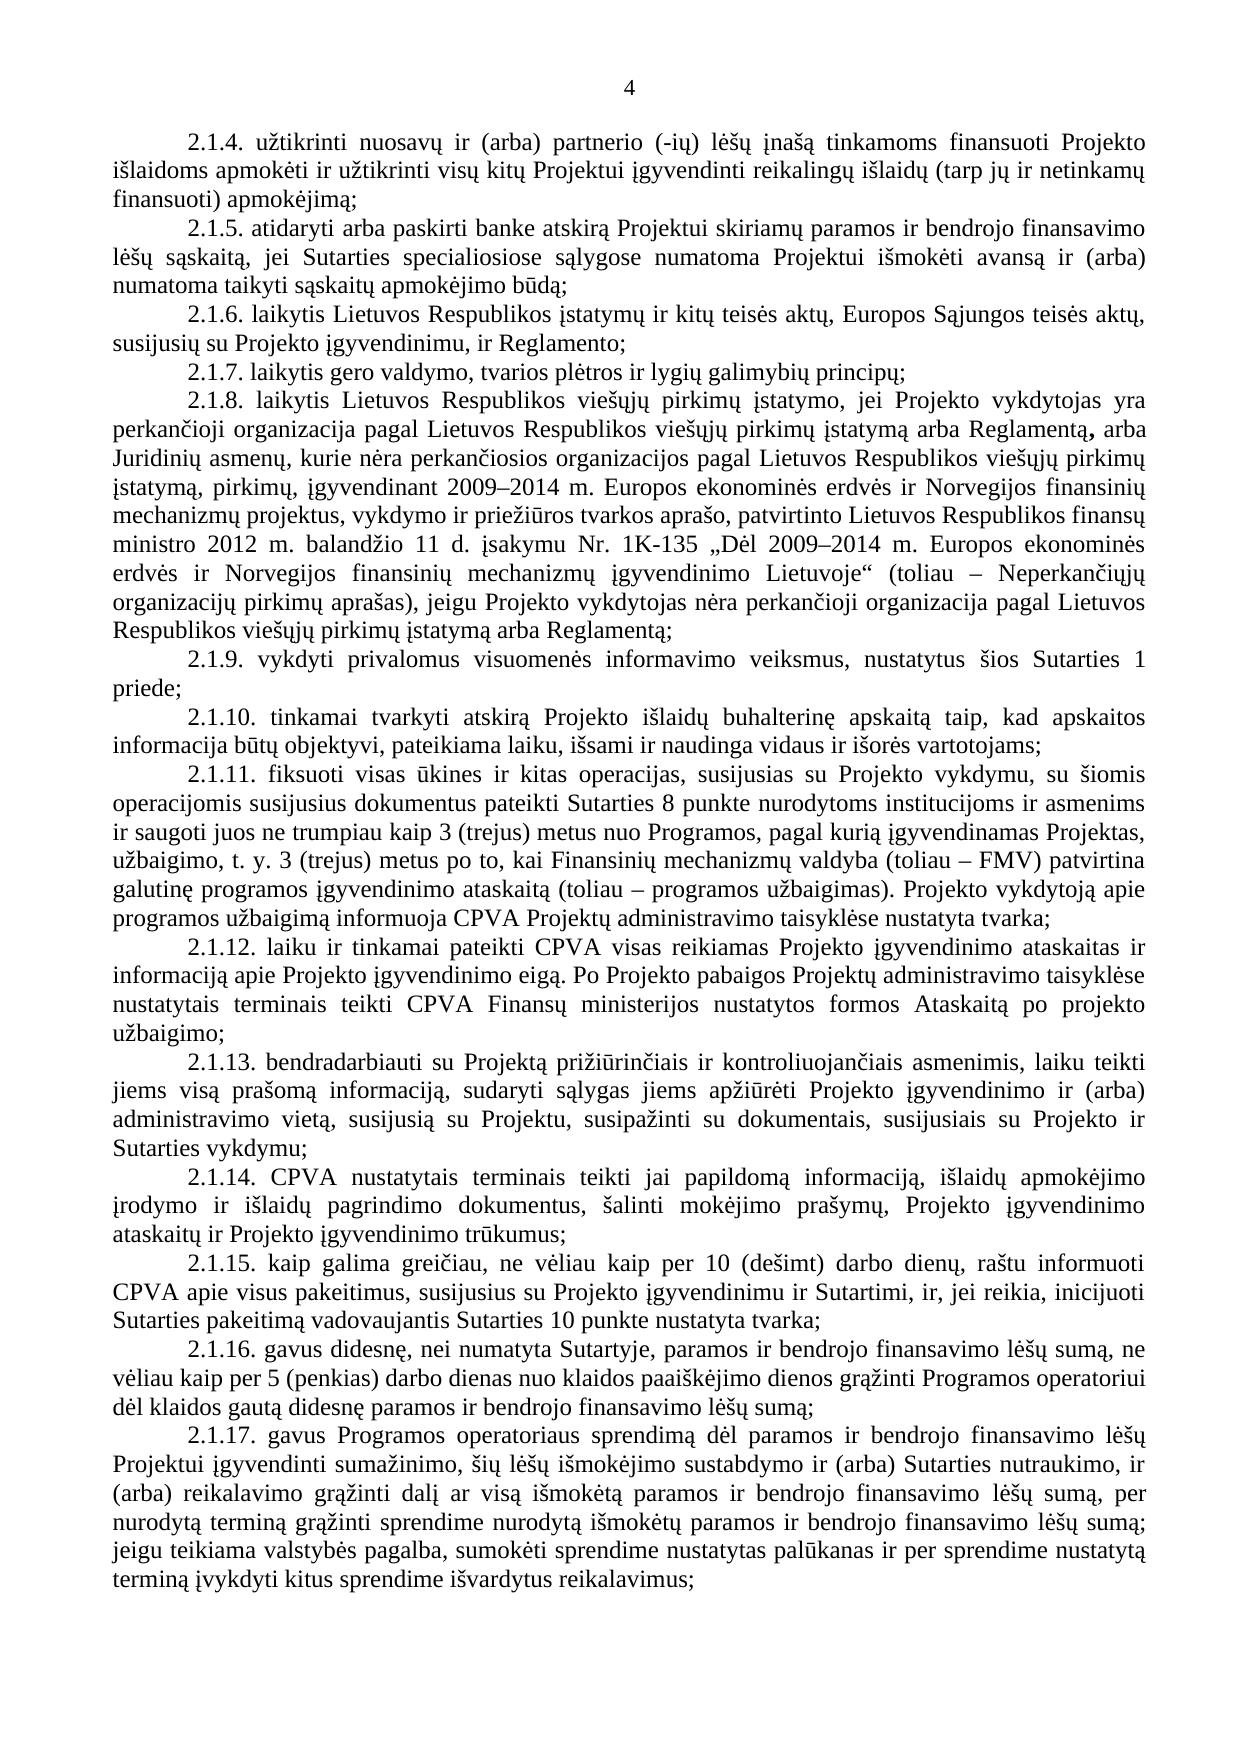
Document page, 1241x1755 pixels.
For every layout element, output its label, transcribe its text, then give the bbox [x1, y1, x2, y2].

text 2.1.12. laiku ir tinkamai pateikti CPVA visas reikiamas Projekto įgyvendinimo ataskaitas ir informaciją apie Projekto įgyvendinimo eigą. Po Projekto pabaigos Projektų administravimo taisyklėse nustatytais terminais teikti CPVA Finansų ministerijos nustatytos formos Ataskaitą po projekto užbaigimo; [112, 932, 1146, 1047]
text 2.1.5. atidaryti arba paskirti banke atskirą Projektui skiriamų paramos ir bendrojo finansavimo lėšų sąskaitą, jei Sutarties specialiosiose sąlygose numatoma Projektui išmokėti avansą ir (arba) numatoma taikyti sąskaitų apmokėjimo būdą; [112, 213, 1146, 299]
text 2.1.10. tinkamai tvarkyti atskirą Projekto išlaidų buhalterinę apskaitą taip, kad apskaitos informacija būtų objektyvi, pateikiama laiku, išsami ir naudinga vidaus ir išorės vartotojams; [112, 702, 1146, 759]
text 2.1.15. kaip galima greičiau, ne vėliau kaip per 10 (dešimt) darbo dienų, raštu informuoti CPVA apie visus pakeitimus, susijusius su Projekto įgyvendinimu ir Sutartimi, ir, jei reikia, inicijuoti Sutarties pakeitimą vadovaujantis Sutarties 10 punkte nustatyta tvarka; [112, 1248, 1146, 1334]
text 2.1.11. fiksuoti visas ūkines ir kitas operacijas, susijusias su Projekto vykdymu, su šiomis operacijomis susijusius dokumentus pateikti Sutarties 8 punkte nurodytoms institucijoms ir asmenims ir saugoti juos ne trumpiau kaip 3 (trejus) metus nuo Programos, pagal kurią įgyvendinamas Projektas, užbaigimo, t. y. 3 (trejus) metus po to, kai Finansinių mechanizmų valdyba (toliau – FMV) patvirtina galutinę programos įgyvendinimo ataskaitą (toliau – programos užbaigimas). Projekto vykdytoją apie programos užbaigimą informuoja CPVA Projektų administravimo taisyklėse nustatyta tvarka; [112, 759, 1146, 932]
text 2.1.8. laikytis Lietuvos Respublikos viešųjų pirkimų įstatymo, jei Projekto vykdytojas yra perkančioji organizacija pagal Lietuvos Respublikos viešųjų pirkimų įstatymą arba Reglamentą, arba Juridinių asmenų, kurie nėra perkančiosios organizacijos pagal Lietuvos Respublikos viešųjų pirkimų įstatymą, pirkimų, įgyvendinant 2009–2014 m. Europos ekonominės erdvės ir Norvegijos finansinių mechanizmų projektus, vykdymo ir priežiūros tvarkos aprašo, patvirtinto Lietuvos Respublikos finansų ministro 2012 m. balandžio 11 d. įsakymu Nr. 1K-135 „Dėl 2009–2014 m. Europos ekonominės erdvės ir Norvegijos finansinių mechanizmų įgyvendinimo Lietuvoje“ (toliau – Neperkančiųjų organizacijų pirkimų aprašas), jeigu Projekto vykdytojas nėra perkančioji organizacija pagal Lietuvos Respublikos viešųjų pirkimų įstatymą arba Reglamentą; [112, 385, 1146, 644]
text 2.1.6. laikytis Lietuvos Respublikos įstatymų ir kitų teisės aktų, Europos Sąjungos teisės aktų, susijusių su Projekto įgyvendinimu, ir Reglamento; [112, 299, 1146, 357]
text 2.1.14. CPVA nustatytais terminais teikti jai papildomą informaciją, išlaidų apmokėjimo įrodymo ir išlaidų pagrindimo dokumentus, šalinti mokėjimo prašymų, Projekto įgyvendinimo ataskaitų ir Projekto įgyvendinimo trūkumus; [112, 1162, 1146, 1248]
text 2.1.16. gavus didesnę, nei numatyta Sutartyje, paramos ir bendrojo finansavimo lėšų sumą, ne vėliau kaip per 5 (penkias) darbo dienas nuo klaidos paaiškėjimo dienos grąžinti Programos operatoriui dėl klaidos gautą didesnę paramos ir bendrojo finansavimo lėšų sumą; [112, 1334, 1146, 1420]
text 2.1.7. laikytis gero valdymo, tvarios plėtros ir lygių galimybių principų; [112, 357, 1146, 385]
text 2.1.4. užtikrinti nuosavų ir (arba) partnerio (-ių) lėšų įnašą tinkamoms finansuoti Projekto išlaidoms apmokėti ir užtikrinti visų kitų Projektui įgyvendinti reikalingų išlaidų (tarp jų ir netinkamų finansuoti) apmokėjimą; [112, 127, 1146, 213]
text 2.1.13. bendradarbiauti su Projektą prižiūrinčiais ir kontroliuojančiais asmenimis, laiku teikti jiems visą prašomą informaciją, sudaryti sąlygas jiems apžiūrėti Projekto įgyvendinimo ir (arba) administravimo vietą, susijusią su Projektu, susipažinti su dokumentais, susijusiais su Projekto ir Sutarties vykdymu; [112, 1047, 1146, 1162]
text 2.1.9. vykdyti privalomus visuomenės informavimo veiksmus, nustatytus šios Sutarties 1 priede; [112, 644, 1146, 702]
text 2.1.17. gavus Programos operatoriaus sprendimą dėl paramos ir bendrojo finansavimo lėšų Projektui įgyvendinti sumažinimo, šių lėšų išmokėjimo sustabdymo ir (arba) Sutarties nutraukimo, ir (arba) reikalavimo grąžinti dalį ar visą išmokėtą paramos ir bendrojo finansavimo lėšų sumą, per nurodytą terminą grąžinti sprendime nurodytą išmokėtų paramos ir bendrojo finansavimo lėšų sumą; jeigu teikiama valstybės pagalba, sumokėti sprendime nustatytas palūkanas ir per sprendime nustatytą terminą įvykdyti kitus sprendime išvardytus reikalavimus; [112, 1420, 1146, 1593]
